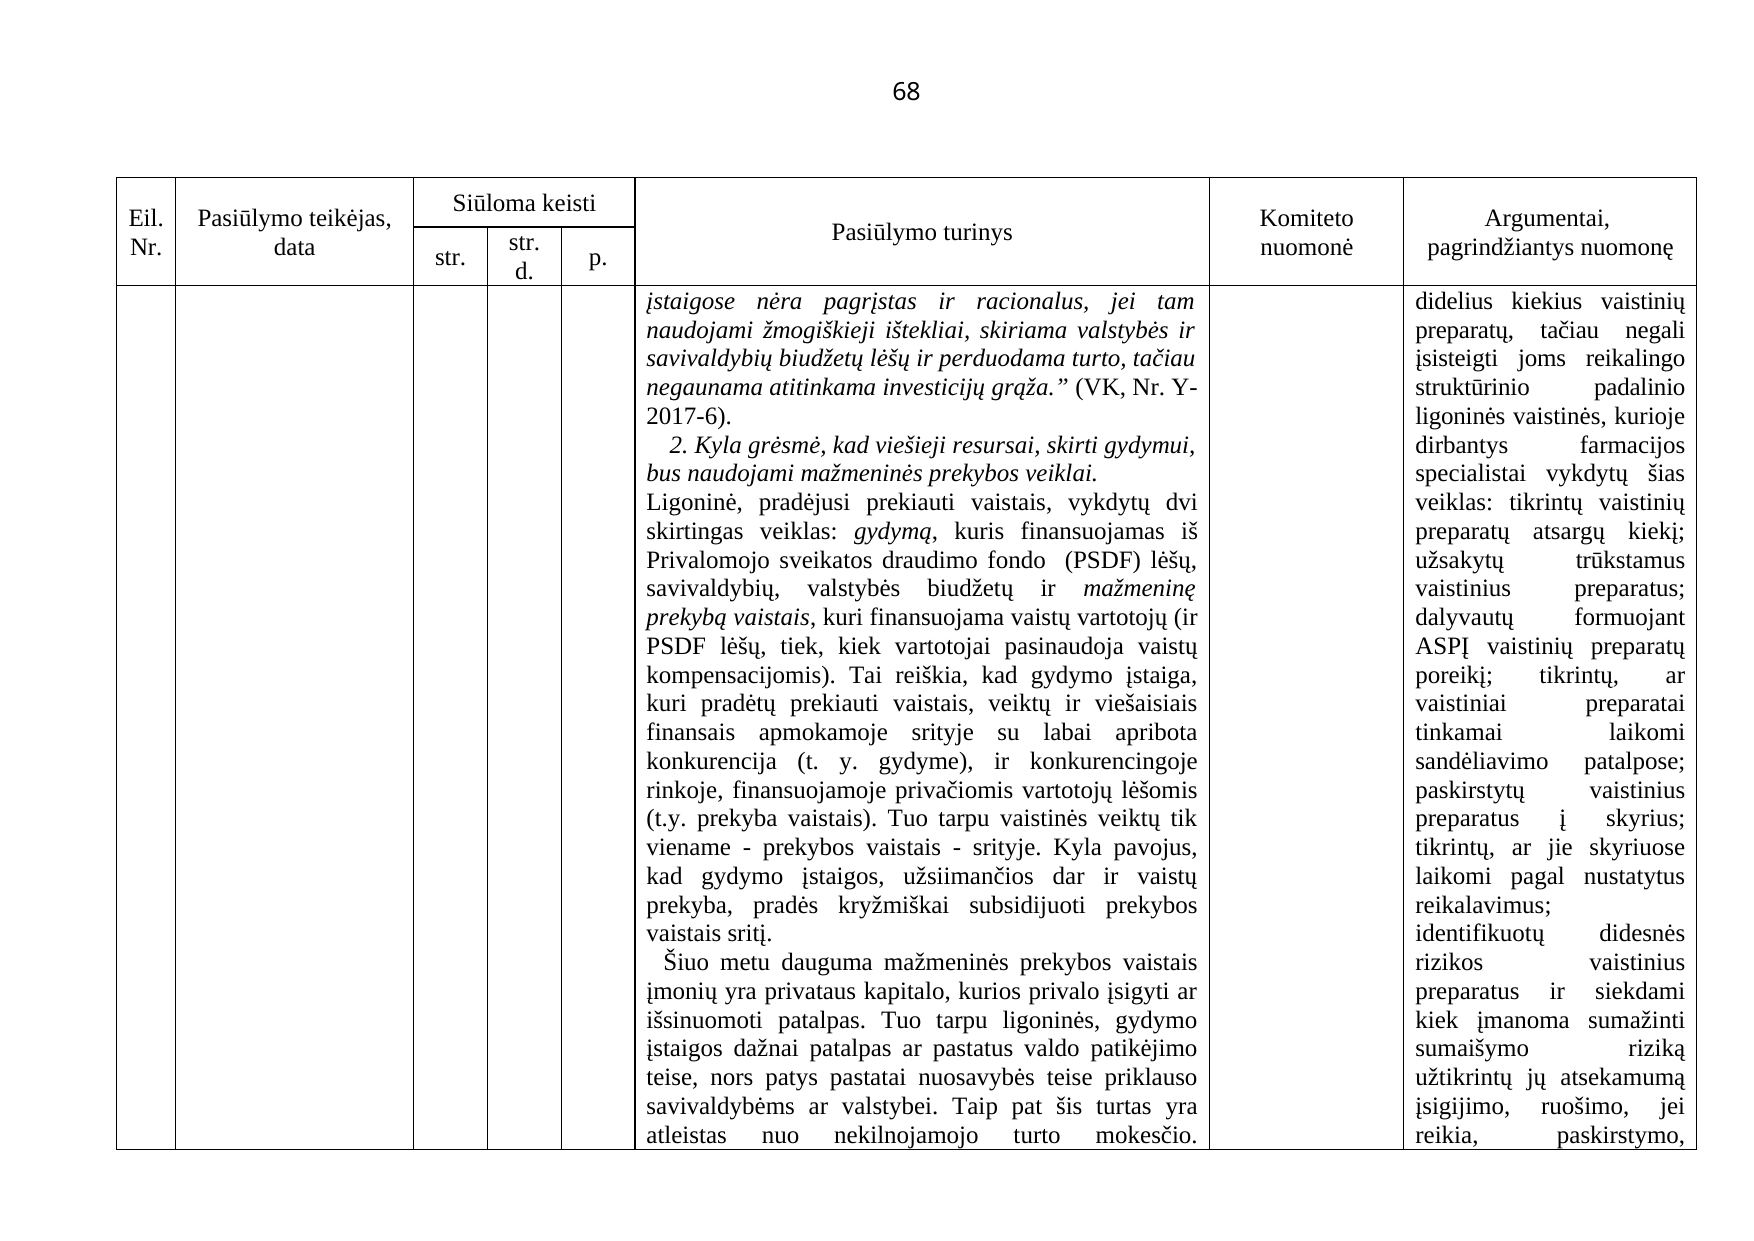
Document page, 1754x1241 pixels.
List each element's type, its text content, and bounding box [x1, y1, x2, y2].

table_header Eil. Nr. [117, 178, 175, 285]
table_cell [176, 286, 413, 1148]
table_header Siūloma keisti [414, 178, 634, 226]
table_header Pasiūlymo teikėjas, data [176, 178, 413, 285]
table_cell [414, 286, 487, 1148]
table_cell [488, 286, 561, 1148]
table_cell didelius kiekius vaistinių preparatų, tačiau negali įsisteigti joms reikalingo struktūrinio padalinio ligoninės vaistinės, kurioje dirbantys farmacijos specialistai vykdytų šias veiklas: tikrintų vaistinių preparatų atsargų kiekį; užsakytų trūkstamus vaistinius preparatus; dalyvautų formuojant ASPĮ vaistinių preparatų poreikį; tikrintų, ar vaistiniai preparatai tinkamai laikomi sandėliavimo patalpose; paskirstytų vaistinius preparatus į skyrius; tikrintų, ar jie skyriuose laikomi pagal nustatytus reikalavimus; identifikuotų didesnės rizikos vaistinius preparatus ir siekdami kiek įmanoma sumažinti sumaišymo riziką užtikrintų jų atsekamumą įsigijimo, ruošimo, jei reikia, paskirstymo, [1404, 286, 1696, 1148]
table_header Komiteto nuomonė [1210, 178, 1403, 285]
table_cell str. d. [488, 228, 561, 285]
table_cell p. [562, 228, 634, 285]
table_header Argumentai, pagrindžiantys nuomonę [1404, 178, 1696, 285]
table_cell [1210, 286, 1403, 1148]
table_cell įstaigose nėra pagrįstas ir racionalus, jei tam naudojami žmogiškieji ištekliai, skiriama valstybės ir savivaldybių biudžetų lėšų ir perduodama turto, tačiau negaunama atitinkama investicijų grąža.” (VK, Nr. Y-2017-6). 2. Kyla grėsmė, kad viešieji resursai, skirti gydymui, bus naudojami mažmeninės prekybos veiklai. Ligoninė, pradėjusi prekiauti vaistais, vykdytų dvi skirtingas veiklas: gydymą, kuris finansuojamas iš Privalomojo sveikatos draudimo fondo (PSDF) lėšų, savivaldybių, valstybės biudžetų ir mažmeninę prekybą vaistais, kuri finansuojama vaistų vartotojų (ir PSDF lėšų, tiek, kiek vartotojai pasinaudoja vaistų kompensacijomis). Tai reiškia, kad gydymo įstaiga, kuri pradėtų prekiauti vaistais, veiktų ir viešaisiais finansais apmokamoje srityje su labai apribota konkurencija (t. y. gydyme), ir konkurencingoje rinkoje, finansuojamoje privačiomis vartotojų lėšomis (t.y. prekyba vaistais). Tuo tarpu vaistinės veiktų tik viename - prekybos vaistais - srityje. Kyla pavojus, kad gydymo įstaigos, užsiimančios dar ir vaistų prekyba, pradės kryžmiškai subsidijuoti prekybos vaistais sritį. Šiuo metu dauguma mažmeninės prekybos vaistais įmonių yra privataus kapitalo, kurios privalo įsigyti ar išsinuomoti patalpas. Tuo tarpu ligoninės, gydymo įstaigos dažnai patalpas ar pastatus valdo patikėjimo teise, nors patys pastatai nuosavybės teise priklauso savivaldybėms ar valstybei. Taip pat šis turtas yra atleistas nuo nekilnojamojo turto mokesčio. [636, 286, 1209, 1148]
table_cell [562, 286, 634, 1148]
table_cell [117, 286, 175, 1148]
table_header Pasiūlymo turinys [636, 178, 1209, 285]
table_cell str. [414, 228, 487, 285]
